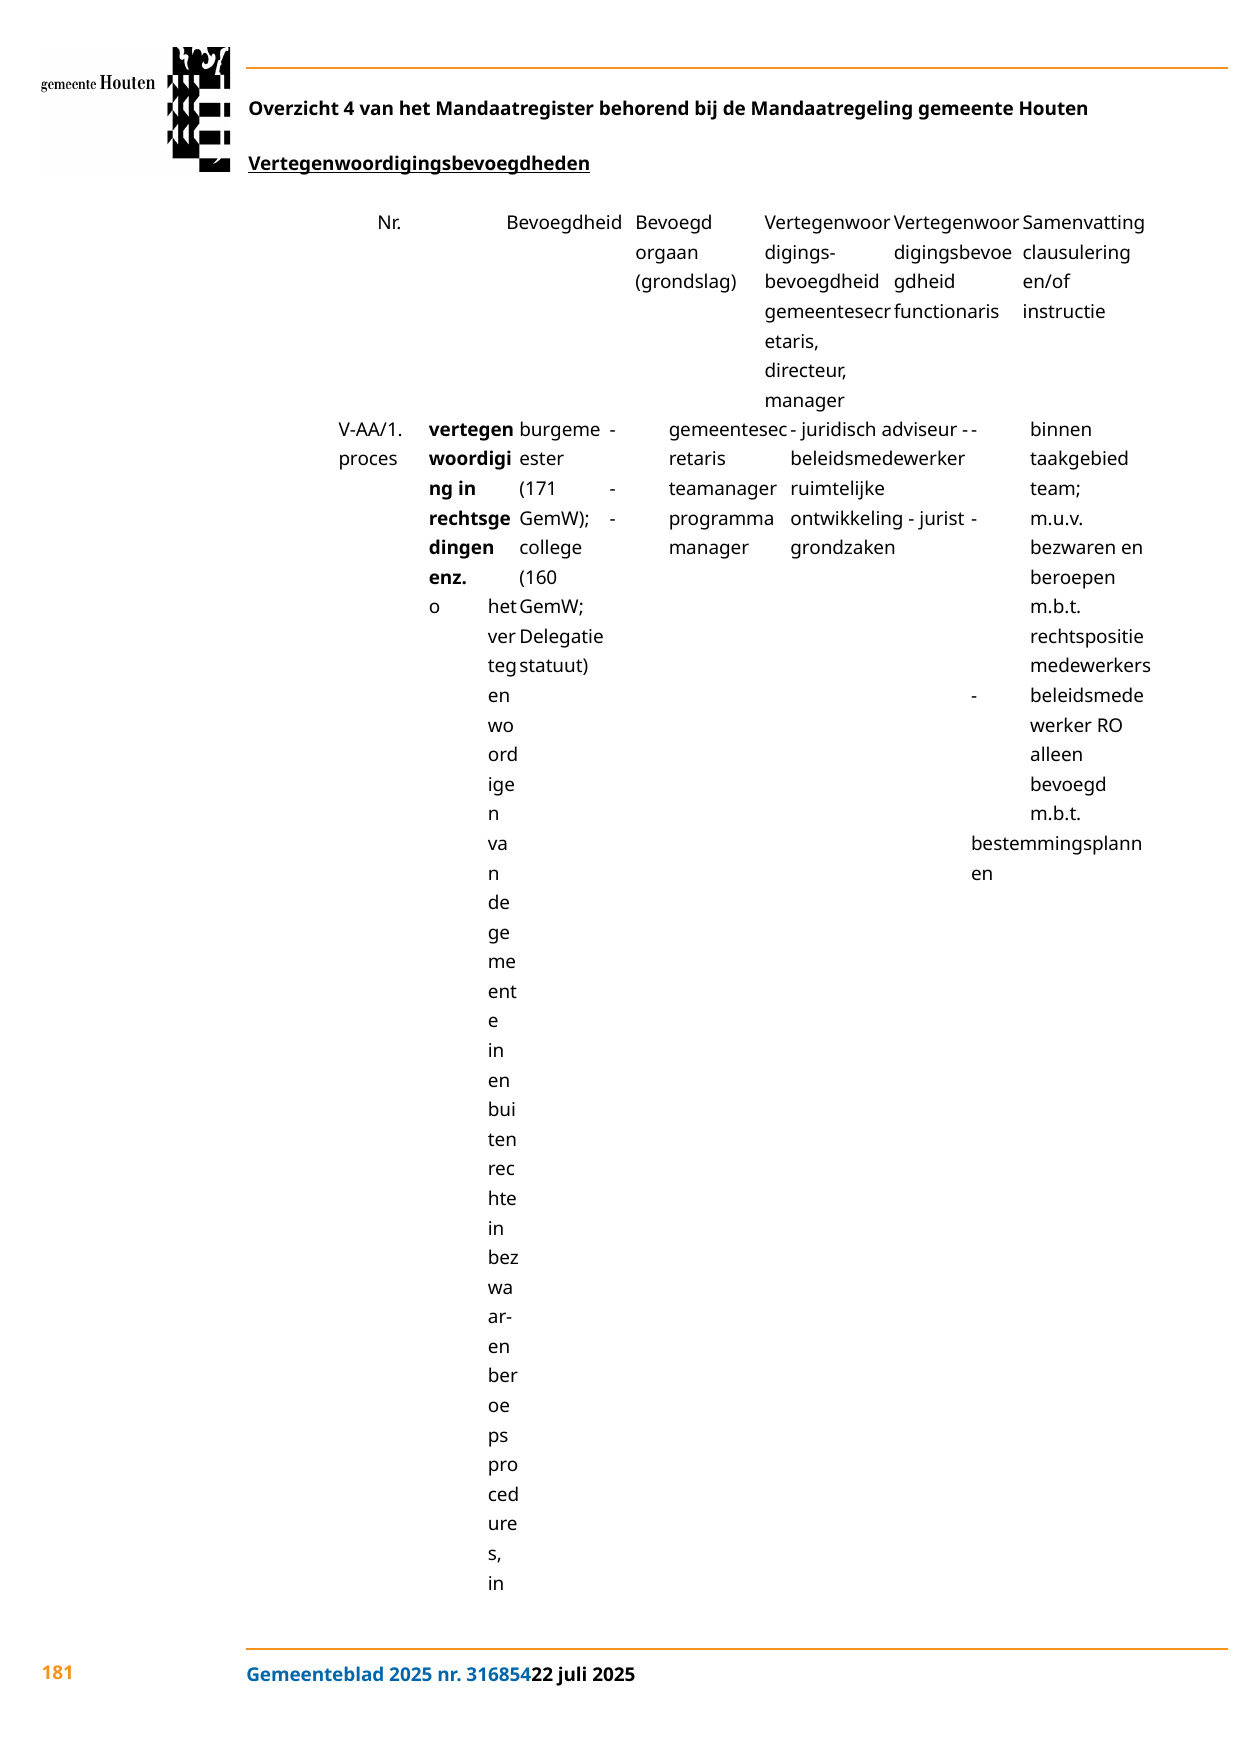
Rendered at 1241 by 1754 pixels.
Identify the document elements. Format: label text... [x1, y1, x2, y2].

table_header [248, 210, 377, 413]
picture [41, 47, 231, 172]
text Overzicht 4 van het Mandaatregister behorend bij de Mandaatregeling gemeente Houten [248, 95, 1152, 121]
table_header V-AA/1. proces [338, 416, 429, 1596]
table_header Vertegenwoordigings- bevoegdheid gemeentesecretaris, directeur, manager [764, 210, 893, 413]
table_header burgemeester (171 GemW); college (160 GemW; Delegatiestatuut) [519, 416, 609, 1596]
table_header vertegenwoordiging in rechtsgedingen enz. het vertegenwoordigen van de gemeente in en buiten rechte in bezwaar- en beroepsprocedures, in [429, 416, 519, 1596]
text Vertegenwoordigingsbevoegdheden [248, 150, 1152, 176]
table_header Samenvatting clausulering en/of instructie [1023, 210, 1152, 413]
table_header [248, 416, 338, 1596]
table_header - juridisch adviseur - beleidsmedewerker ruimtelijke ontwikkeling - jurist grondzaken [790, 416, 971, 1596]
table_header Nr. [377, 210, 506, 413]
table_header Bevoegd orgaan (grondslag) [635, 210, 764, 413]
table_header Vertegenwoordigingsbevoegdheid functionaris [894, 210, 1022, 413]
table_header Bevoegdheid [506, 210, 635, 413]
table_header binnen taakgebied team; m.u.v. bezwaren en beroepen m.b.t. rechtspositie medewerkers beleidsmedewerker RO alleen bevoegd m.b.t. bestemmingsplannen [971, 416, 1152, 1596]
table_header gemeentesecretaris teamanager programmamanager [609, 416, 790, 1596]
